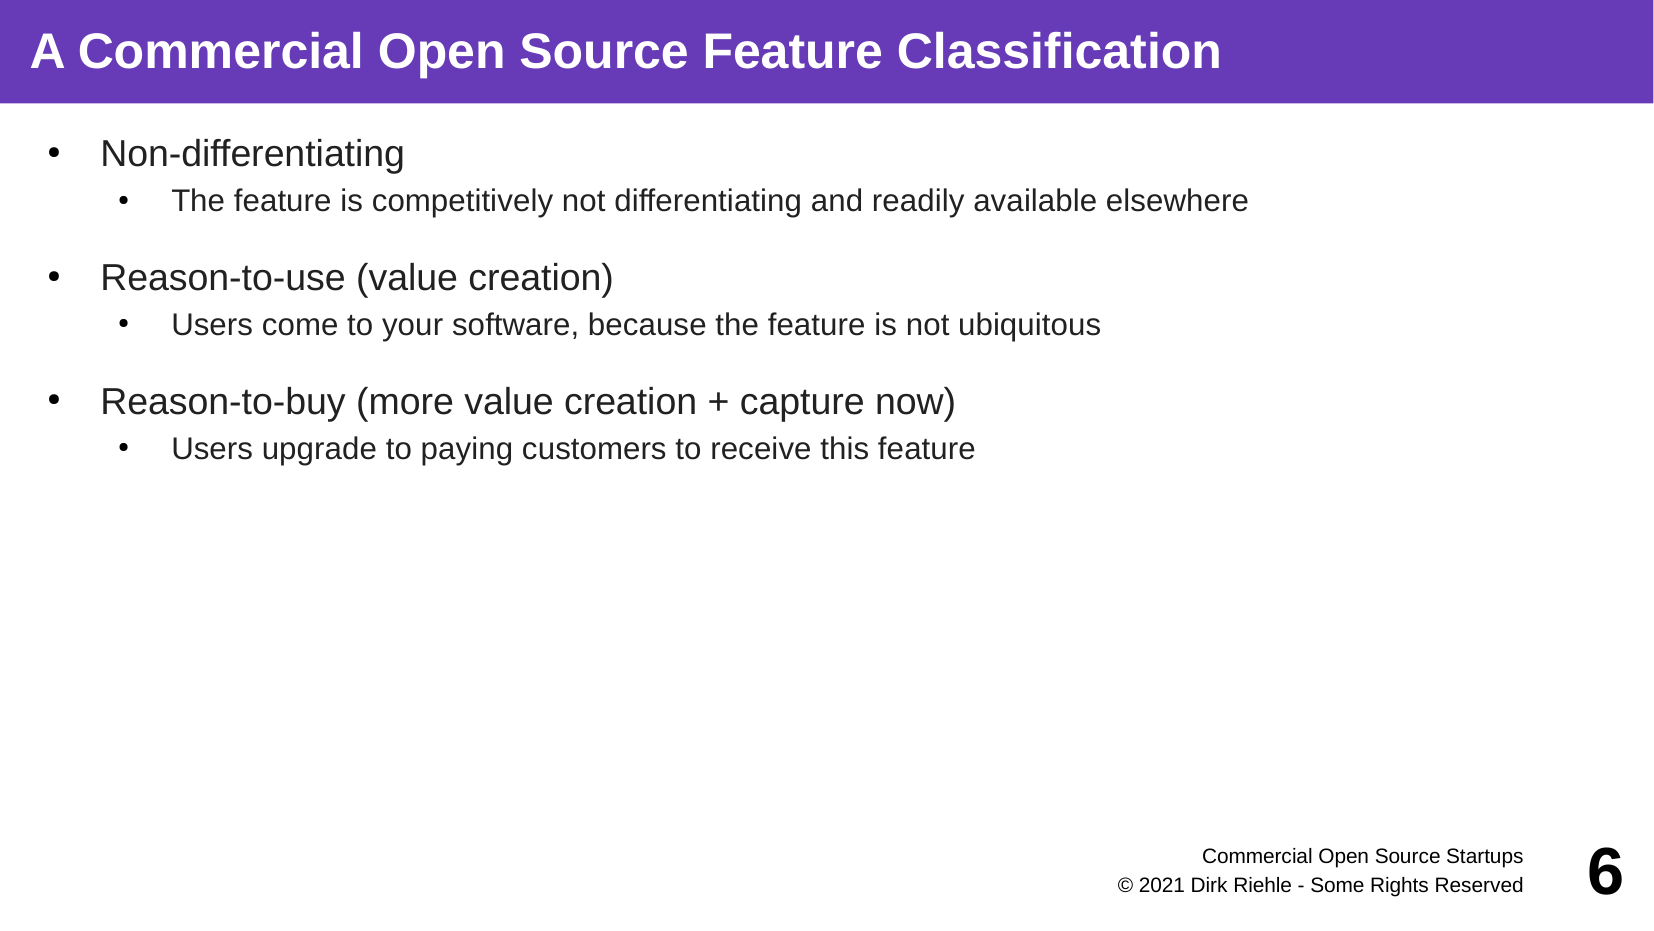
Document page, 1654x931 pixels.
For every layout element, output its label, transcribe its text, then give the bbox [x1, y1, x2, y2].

title A Commercial Open Source Feature Classification [0, 0, 1654, 104]
list Non-differentiating The feature is competitively not differentiating and readily available elsewhere Reason-to-use (value creation) Users come to your software, because the feature is not ubiquitous Reason-to-buy (more value creation + capture now) Users upgrade to paying customers to receive this feature [29, 132, 1625, 813]
